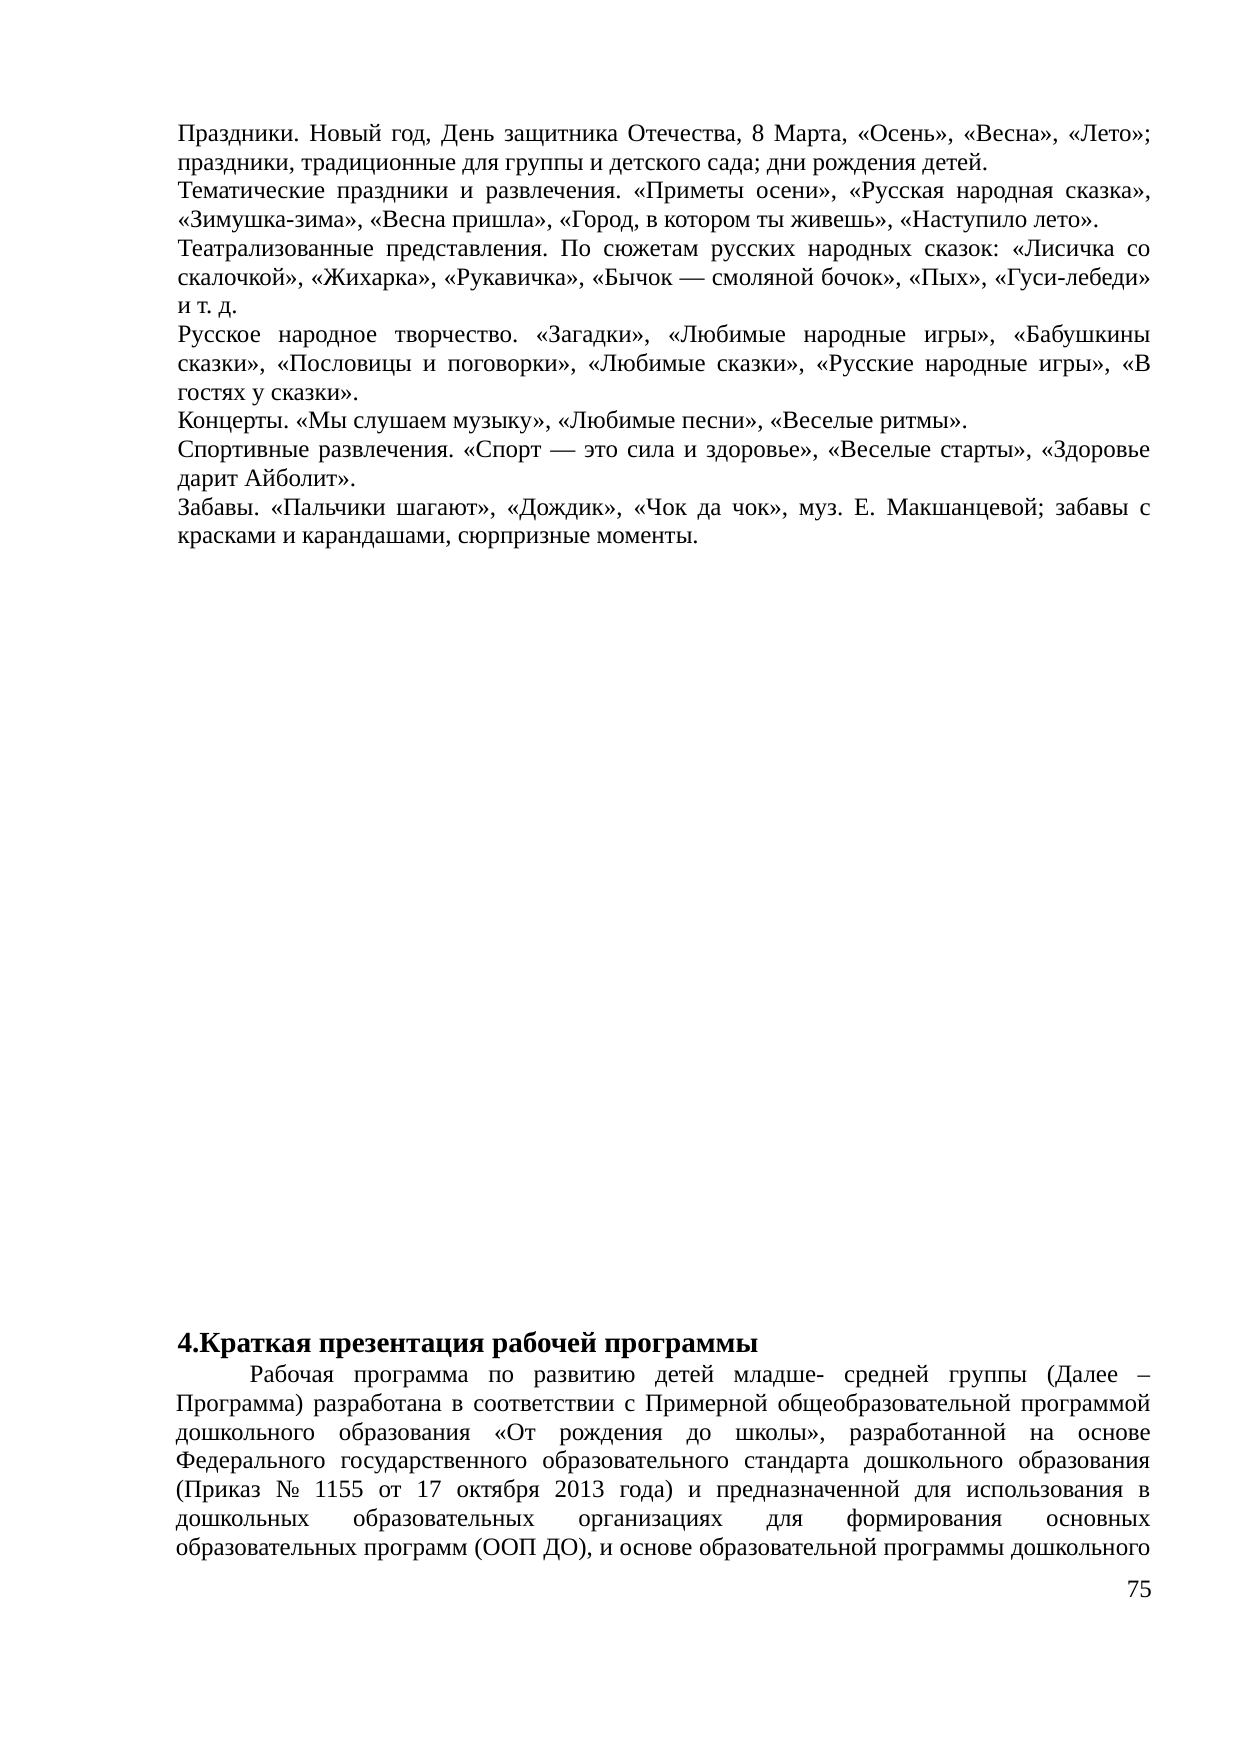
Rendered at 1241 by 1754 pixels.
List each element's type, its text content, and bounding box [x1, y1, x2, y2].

text Театрализованные представления. По сюжетам русских народных сказок: «Лисичка со скалочкой», «Жихарка», «Рукавичка», «Бычок — смоляной бочок», «Пых», «Гуси-лебеди» и т. д. [177, 233, 1152, 319]
text Концерты. «Мы слушаем музыку», «Любимые песни», «Веселые ритмы». [177, 406, 1152, 434]
text Тематические праздники и развлечения. «Приметы осени», «Русская народная сказка», «Зимушка-зима», «Весна пришла», «Город, в котором ты живешь», «Наступило лето». [177, 176, 1152, 233]
text Русское народное творчество. «Загадки», «Любимые народные игры», «Бабушкины сказки», «Пословицы и поговорки», «Любимые сказки», «Русские народные игры», «В гостях у сказки». [177, 319, 1152, 406]
text Спортивные развлечения. «Спорт — это сила и здоровье», «Веселые старты», «Здоровье дарит Айболит». [177, 434, 1152, 492]
text Забавы. «Пальчики шагают», «Дождик», «Чок да чок», муз. Е. Макшанцевой; забавы с красками и карандашами, сюрпризные моменты. [177, 492, 1152, 549]
text 4.Краткая презентация рабочей программы [177, 1326, 1146, 1359]
text Праздники. Новый год, День защитника Отечества, 8 Марта, «Осень», «Весна», «Лето»; праздники, традиционные для группы и детского сада; дни рождения детей. [177, 118, 1152, 176]
text Рабочая программа по развитию детей младше- средней группы (Далее – Программа) разработана в соответствии с Примерной общеобразовательной программой дошкольного образования «От рождения до школы», разработанной на основе Федерального государственного образовательного стандарта дошкольного образования (Приказ № 1155 от 17 октября 2013 года) и предназначенной для использования в дошкольных образовательных организациях для формирования основных образовательных программ (ООП ДО), и основе образовательной программы дошкольного [176, 1359, 1151, 1560]
